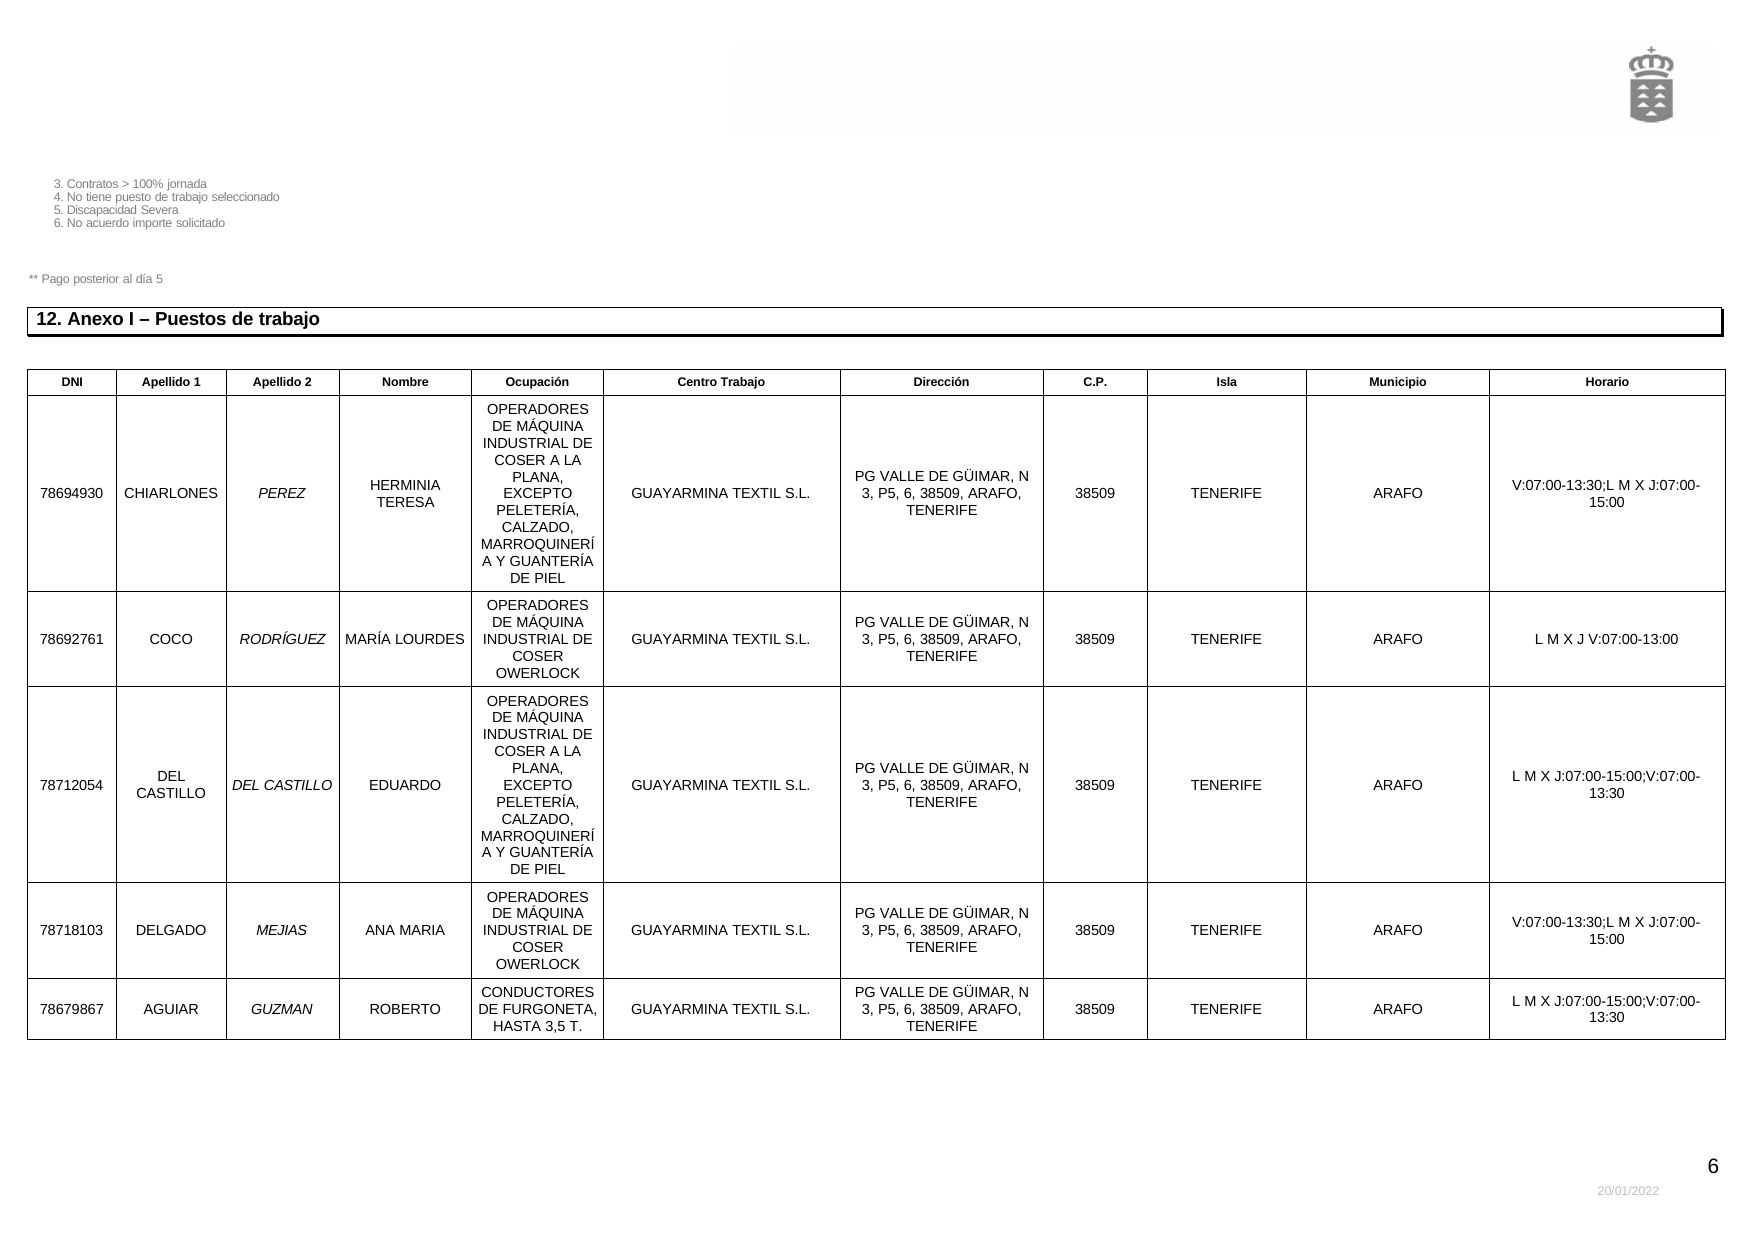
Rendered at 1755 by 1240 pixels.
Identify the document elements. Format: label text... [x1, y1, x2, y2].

table_cell OPERADORES DE MÁQUINA INDUSTRIAL DE COSER A LA PLANA, EXCEPTO PELETERÍA, CALZADO, MARROQUINERÍ A Y GUANTERÍA DE PIEL [472, 396, 603, 591]
table_cell L M X J:07:00-15:00;V:07:00- 13:30 [1490, 979, 1725, 1039]
table_header Nombre [340, 370, 471, 394]
table_cell AGUIAR [117, 979, 226, 1039]
table_cell L M X J:07:00-15:00;V:07:00- 13:30 [1490, 687, 1725, 882]
text ** Pago posterior al día 5 [28, 272, 1737, 286]
list Discapacidad Severa [53, 204, 1737, 217]
table_cell ARAFO [1307, 883, 1489, 977]
list Contratos > 100% jornada [53, 177, 1737, 191]
table_cell 38509 [1044, 979, 1147, 1039]
table_cell EDUARDO [340, 687, 471, 882]
table_cell 38509 [1044, 883, 1147, 977]
table_cell PG VALLE DE GÜIMAR, N 3, P5, 6, 38509, ARAFO, TENERIFE [841, 592, 1043, 686]
list No acuerdo importe solicitado [53, 217, 1737, 230]
table_cell V:07:00-13:30;L M X J:07:00- 15:00 [1490, 883, 1725, 977]
table_cell 78692761 [28, 592, 116, 686]
table_cell GUAYARMINA TEXTIL S.L. [604, 883, 840, 977]
table_cell OPERADORES DE MÁQUINA INDUSTRIAL DE COSER OWERLOCK [472, 592, 603, 686]
table_cell COCO [117, 592, 226, 686]
table_cell HERMINIA TERESA [340, 396, 471, 591]
list No tiene puesto de trabajo seleccionado [53, 191, 1737, 204]
table_header Horario [1490, 370, 1725, 394]
table_cell V:07:00-13:30;L M X J:07:00- 15:00 [1490, 396, 1725, 591]
table_cell GUAYARMINA TEXTIL S.L. [604, 687, 840, 882]
table_header Municipio [1307, 370, 1489, 394]
table_cell OPERADORES DE MÁQUINA INDUSTRIAL DE COSER OWERLOCK [472, 883, 603, 977]
table_cell TENERIFE [1148, 883, 1306, 977]
table_header Dirección [841, 370, 1043, 394]
table_cell 78718103 [28, 883, 116, 977]
table_cell DEL CASTILLO [227, 687, 339, 882]
table_cell CHIARLONES [117, 396, 226, 591]
table_cell ARAFO [1307, 687, 1489, 882]
table_cell PEREZ [227, 396, 339, 591]
table_cell L M X J V:07:00-13:00 [1490, 592, 1725, 686]
table_cell RODRÍGUEZ [227, 592, 339, 686]
table_cell GUAYARMINA TEXTIL S.L. [604, 592, 840, 686]
table_cell TENERIFE [1148, 979, 1306, 1039]
table_cell PG VALLE DE GÜIMAR, N 3, P5, 6, 38509, ARAFO, TENERIFE [841, 883, 1043, 977]
table_cell ANA MARIA [340, 883, 471, 977]
table_cell TENERIFE [1148, 396, 1306, 591]
table_cell DELGADO [117, 883, 226, 977]
table_header DNI [28, 370, 116, 394]
table_cell OPERADORES DE MÁQUINA INDUSTRIAL DE COSER A LA PLANA, EXCEPTO PELETERÍA, CALZADO, MARROQUINERÍ A Y GUANTERÍA DE PIEL [472, 687, 603, 882]
table_cell PG VALLE DE GÜIMAR, N 3, P5, 6, 38509, ARAFO, TENERIFE [841, 396, 1043, 591]
table_cell 38509 [1044, 687, 1147, 882]
table_header C.P. [1044, 370, 1147, 394]
table_cell CONDUCTORES DE FURGONETA, HASTA 3,5 T. [472, 979, 603, 1039]
table_cell 78712054 [28, 687, 116, 882]
table_cell PG VALLE DE GÜIMAR, N 3, P5, 6, 38509, ARAFO, TENERIFE [841, 979, 1043, 1039]
table_header Isla [1148, 370, 1306, 394]
table_cell ARAFO [1307, 396, 1489, 591]
table_cell GUZMAN [227, 979, 339, 1039]
table_cell 38509 [1044, 592, 1147, 686]
table_header Centro Trabajo [604, 370, 840, 394]
table_cell TENERIFE [1148, 592, 1306, 686]
table_header Ocupación [472, 370, 603, 394]
table_cell ARAFO [1307, 592, 1489, 686]
table_header Apellido 2 [227, 370, 339, 394]
table_header Apellido 1 [117, 370, 226, 394]
table_cell TENERIFE [1148, 687, 1306, 882]
table_cell ROBERTO [340, 979, 471, 1039]
table_cell GUAYARMINA TEXTIL S.L. [604, 979, 840, 1039]
table_cell MARÍA LOURDES [340, 592, 471, 686]
table_cell GUAYARMINA TEXTIL S.L. [604, 396, 840, 591]
table_cell ARAFO [1307, 979, 1489, 1039]
table_cell 38509 [1044, 396, 1147, 591]
table_cell 78679867 [28, 979, 116, 1039]
table_cell PG VALLE DE GÜIMAR, N 3, P5, 6, 38509, ARAFO, TENERIFE [841, 687, 1043, 882]
table_cell DEL CASTILLO [117, 687, 226, 882]
table_cell MEJIAS [227, 883, 339, 977]
table_cell 78694930 [28, 396, 116, 591]
